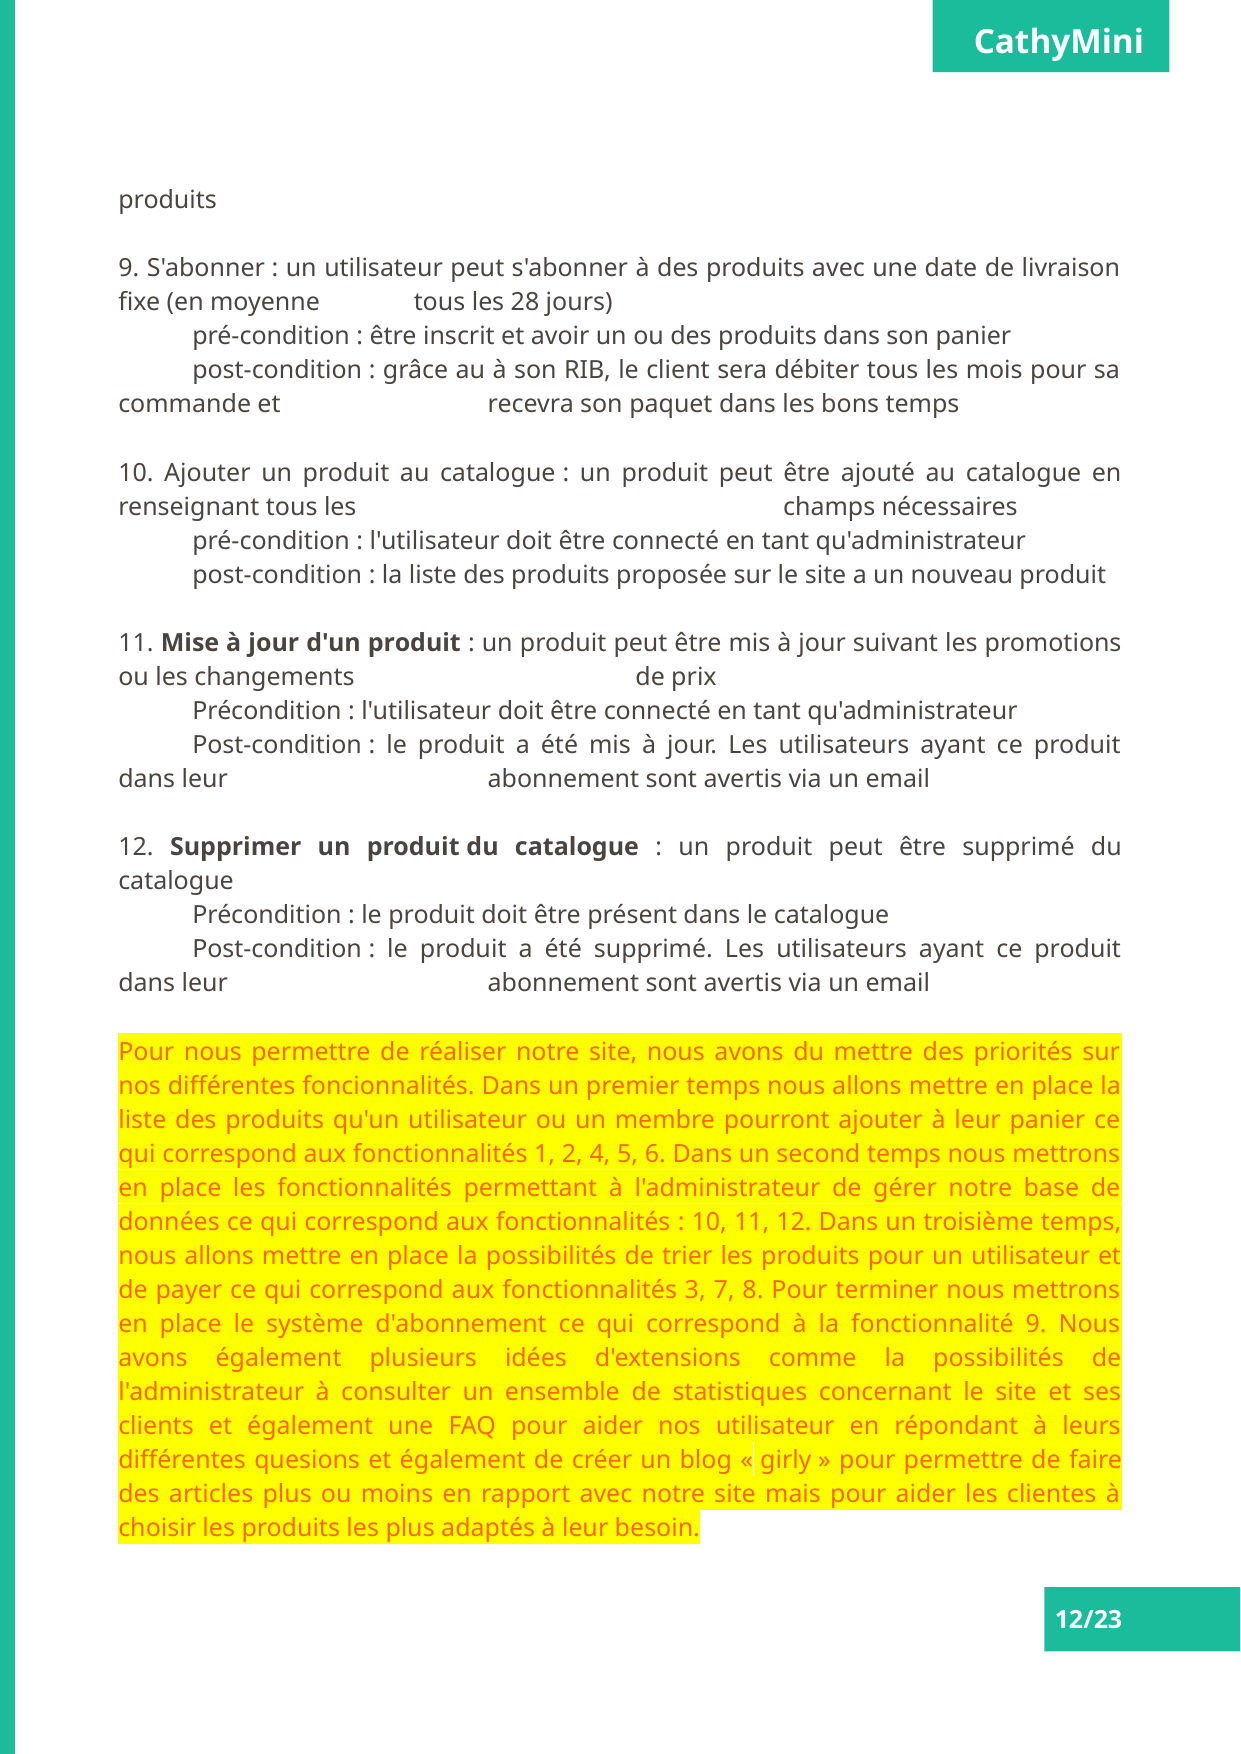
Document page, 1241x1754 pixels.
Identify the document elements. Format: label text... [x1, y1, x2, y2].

text Post-condition : le produit a été mis à jour. Les utilisateurs ayant ce produit dans leur abonnement sont avertis via un email [118, 727, 1122, 795]
text 11. Mise à jour d'un produit : un produit peut être mis à jour suivant les promotions ou les changements de prix [118, 624, 1122, 693]
text 12. Supprimer un produit du catalogue : un produit peut être supprimé du catalogue [118, 829, 1122, 897]
text 10. Ajouter un produit au catalogue : un produit peut être ajouté au catalogue en renseignant tous les champs nécessaires [118, 454, 1122, 522]
text 9. S'abonner : un utilisateur peut s'abonner à des produits avec une date de livraison fixe (en moyenne tous les 28 jours) [118, 250, 1122, 318]
text pré-condition : l'utilisateur doit être connecté en tant qu'administrateur [118, 522, 1122, 556]
text pré-condition : être inscrit et avoir un ou des produits dans son panier [118, 318, 1122, 352]
text Pour nous permettre de réaliser notre site, nous avons du mettre des priorités sur nos différentes foncionnalités. Dans un premier temps nous allons mettre en place la liste des produits qu'un utilisateur ou un membre pourront ajouter à leur panier ce qui correspond aux fonctionnalités 1, 2, 4, 5, 6. Dans un second temps nous mettrons en place les fonctionnalités permettant à l'administrateur de gérer notre base de données ce qui correspond aux fonctionnalités : 10, 11, 12. Dans un troisième temps, nous allons mettre en place la possibilités de trier les produits pour un utilisateur et de payer ce qui correspond aux fonctionnalités 3, 7, 8. Pour terminer nous mettrons en place le système d'abonnement ce qui correspond à la fonctionnalité 9. Nous avons également plusieurs idées d'extensions comme la possibilités de l'administrateur à consulter un ensemble de statistiques concernant le site et ses clients et également une FAQ pour aider nos utilisateur en répondant à leurs différentes quesions et également de créer un blog « girly » pour permettre de faire des articles plus ou moins en rapport avec notre site mais pour aider les clientes à choisir les produits les plus adaptés à leur besoin. [118, 1033, 1122, 1544]
text Précondition : le produit doit être présent dans le catalogue [118, 897, 1122, 931]
text Post-condition : le produit a été supprimé. Les utilisateurs ayant ce produit dans leur abonnement sont avertis via un email [118, 931, 1122, 999]
text Précondition : l'utilisateur doit être connecté en tant qu'administrateur [118, 693, 1122, 727]
text post-condition : grâce au à son RIB, le client sera débiter tous les mois pour sa commande et recevra son paquet dans les bons temps [118, 352, 1122, 420]
text produits [118, 182, 1122, 216]
text post-condition : la liste des produits proposée sur le site a un nouveau produit [118, 556, 1122, 590]
